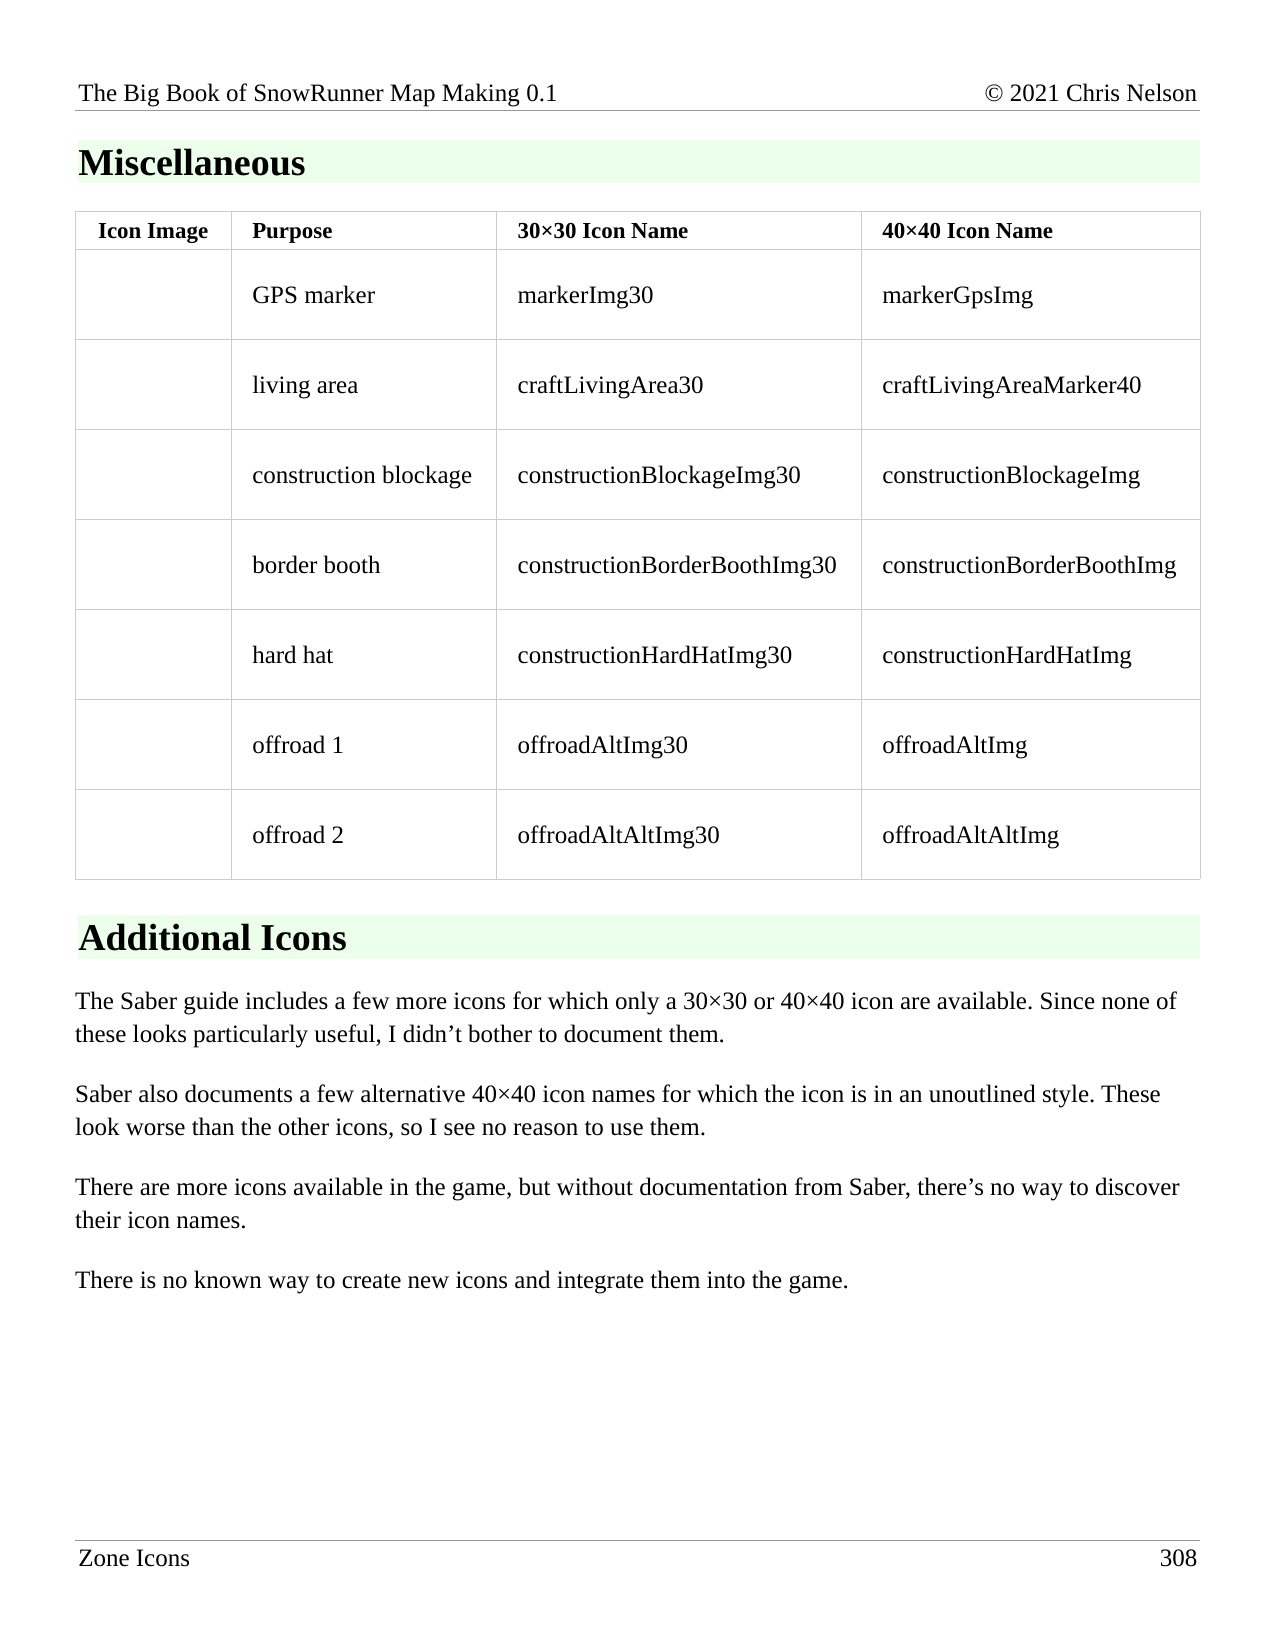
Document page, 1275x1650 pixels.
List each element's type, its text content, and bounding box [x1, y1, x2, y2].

table_cell [76, 250, 231, 339]
table_cell construction blockage [232, 430, 496, 519]
table_cell offroadAltAltImg30 [497, 790, 861, 879]
table_cell living area [232, 340, 496, 429]
text Saber also documents a few alternative 40×40 icon names for which the icon is in an unoutlined style. These look worse than the other icons, so I see no reason to use them. [75, 1079, 1200, 1141]
table_cell [76, 340, 231, 429]
table_cell [76, 700, 231, 789]
table_cell border booth [232, 520, 496, 609]
table_cell [76, 610, 231, 699]
table_cell markerGpsImg [862, 250, 1200, 339]
table_cell craftLivingAreaMarker40 [862, 340, 1200, 429]
text The Saber guide includes a few more icons for which only a 30×30 or 40×40 icon are available. Since none of these looks particularly useful, I didn’t bother to document them. [75, 986, 1200, 1048]
subtitle Miscellaneous [78, 140, 1200, 183]
table_header Icon Image [76, 212, 231, 249]
text There are more icons available in the game, but without documentation from Saber, there’s no way to discover their icon names. [75, 1172, 1200, 1234]
table_cell constructionBlockageImg [862, 430, 1200, 519]
table_cell constructionBorderBoothImg30 [497, 520, 861, 609]
table_cell [76, 790, 231, 879]
table_cell constructionBlockageImg30 [497, 430, 861, 519]
table_cell hard hat [232, 610, 496, 699]
table_cell offroadAltImg30 [497, 700, 861, 789]
table_cell GPS marker [232, 250, 496, 339]
table_cell [76, 520, 231, 609]
table_header Purpose [232, 212, 496, 249]
subtitle Additional Icons [78, 915, 1200, 959]
text There is no known way to create new icons and integrate them into the game. [75, 1265, 1200, 1294]
table_header 30×30 Icon Name [497, 212, 861, 249]
table_cell craftLivingArea30 [497, 340, 861, 429]
table_cell constructionHardHatImg30 [497, 610, 861, 699]
table_cell constructionHardHatImg [862, 610, 1200, 699]
table_cell offroad 2 [232, 790, 496, 879]
table_cell markerImg30 [497, 250, 861, 339]
table_header 40×40 Icon Name [862, 212, 1200, 249]
table_cell offroadAltAltImg [862, 790, 1200, 879]
table_cell [76, 430, 231, 519]
table_cell offroadAltImg [862, 700, 1200, 789]
table_cell offroad 1 [232, 700, 496, 789]
table_cell constructionBorderBoothImg [862, 520, 1200, 609]
